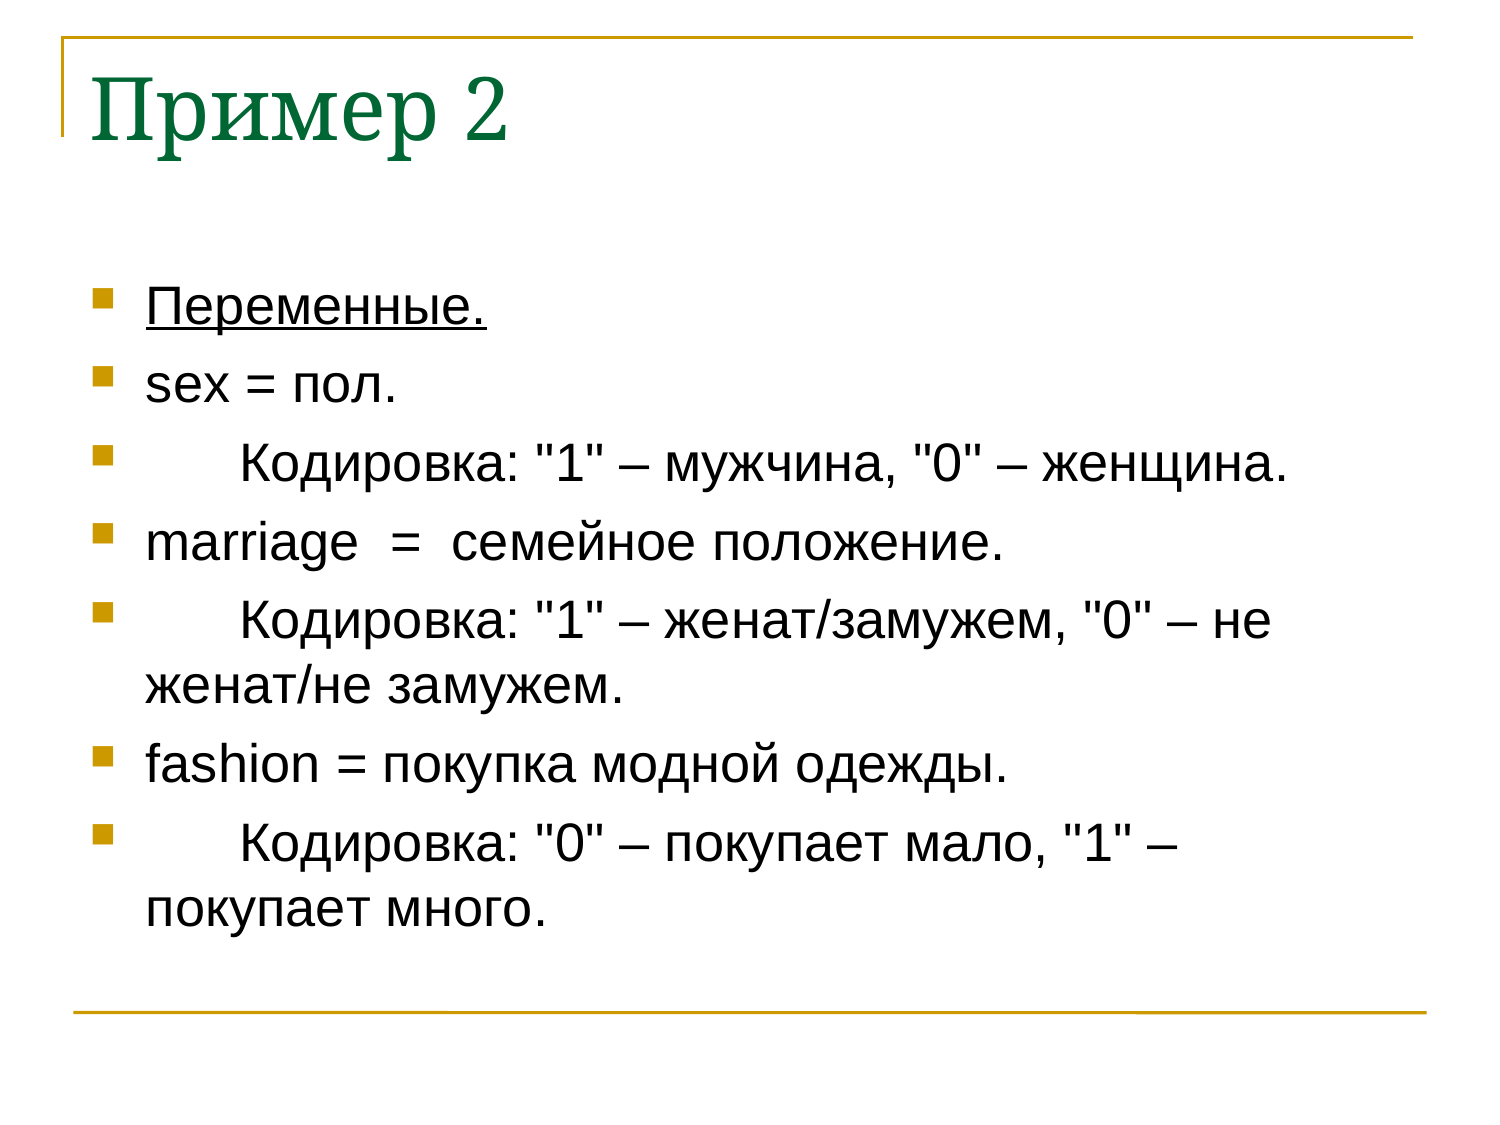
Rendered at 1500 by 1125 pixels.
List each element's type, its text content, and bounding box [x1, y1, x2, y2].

list Переменные. sex = пол. Кодировка: "1" – мужчина, "0" – женщина. marriage = семейное положение. Кодировка: "1" – женат/замужем, "0" – не женат/не замужем. fashion = покупка модной одежды. Кодировка: "0" – покупает мало, "1" – покупает много. [75, 262, 1426, 1006]
title Пример 2 [75, 45, 1426, 233]
